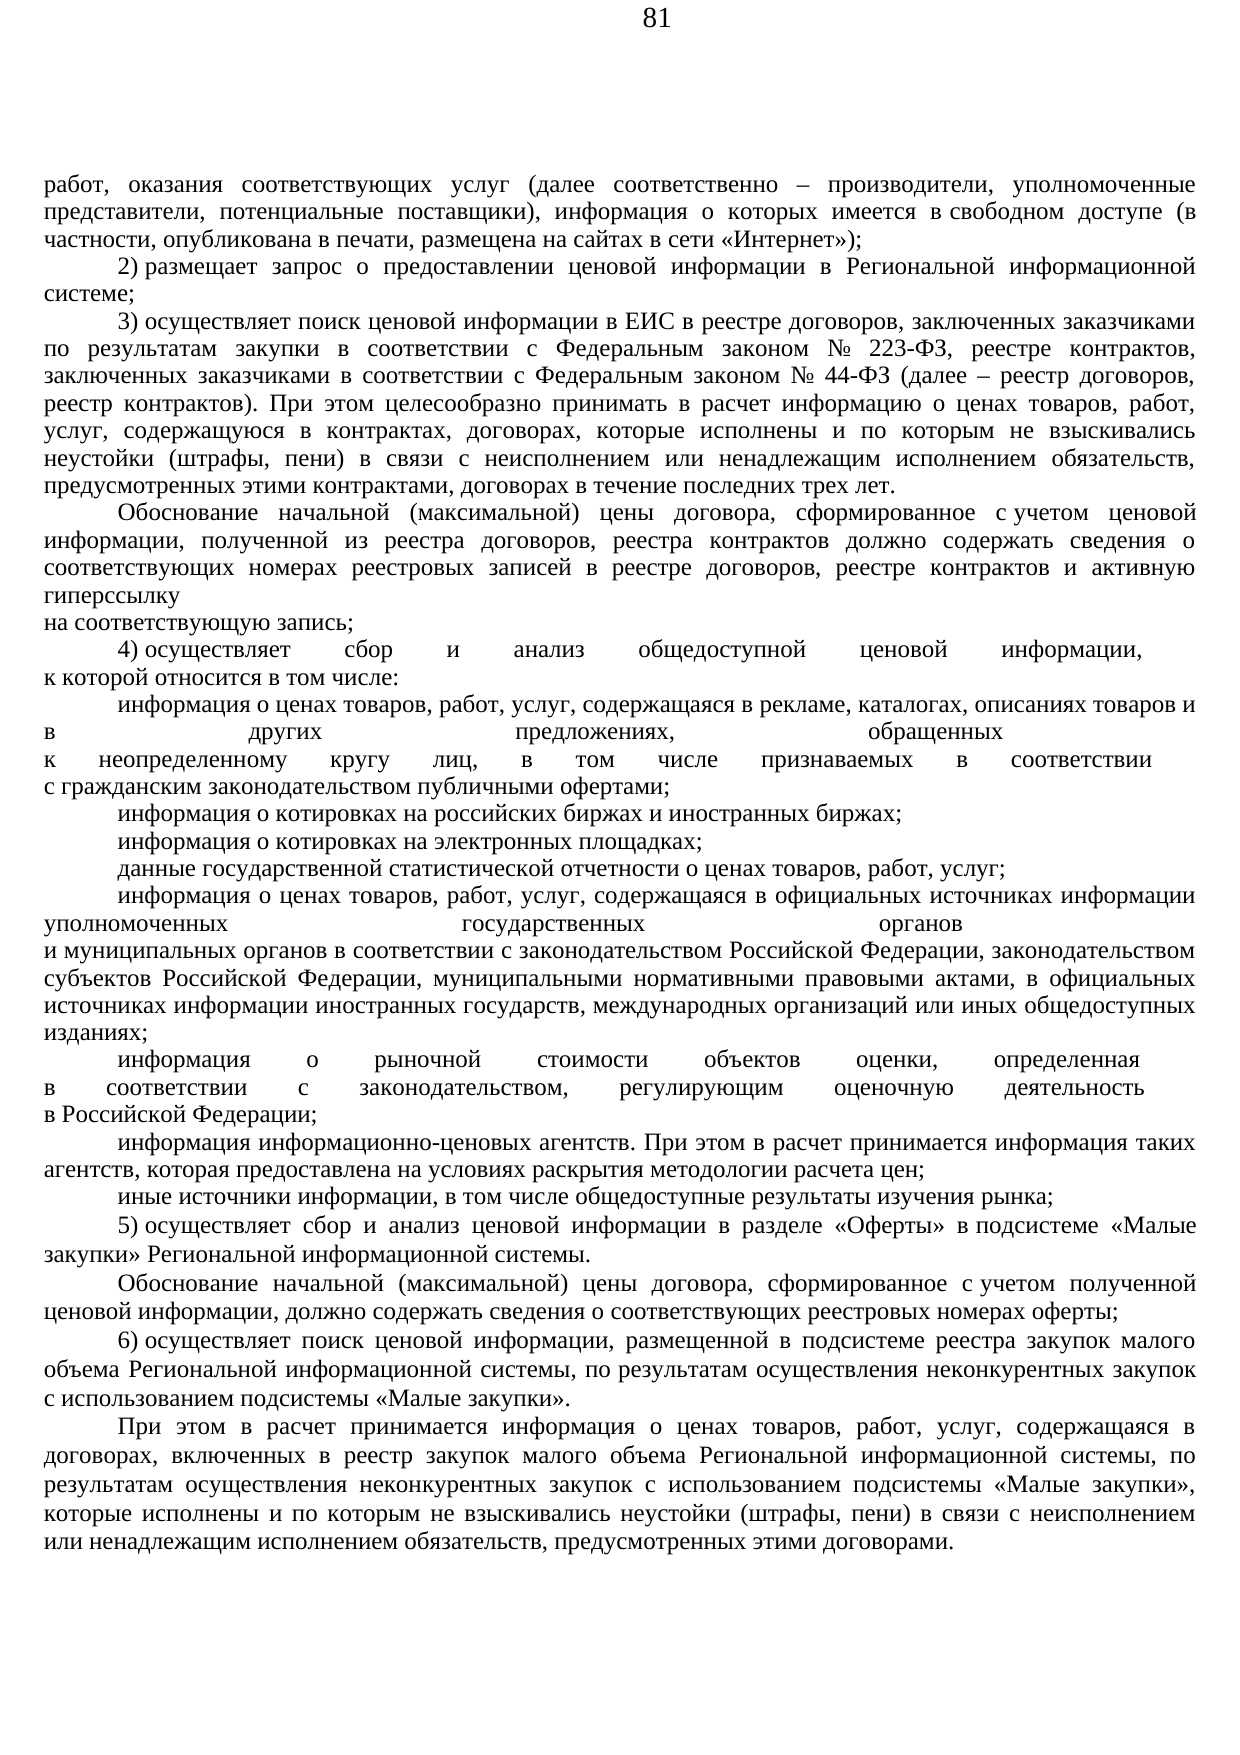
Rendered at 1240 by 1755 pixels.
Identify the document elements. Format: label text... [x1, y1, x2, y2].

text иные источники информации, в том числе общедоступные результаты изучения рынка; [43, 1183, 1197, 1210]
text 6) осуществляет поиск ценовой информации, размещенной в подсистеме реестра закупок малого объема Региональной информационной системы, по результатам осуществления неконкурентных закупок с использованием подсистемы «Малые закупки». [43, 1325, 1197, 1411]
text работ, оказания соответствующих услуг (далее соответственно – производители, уполномоченные представители, потенциальные поставщики), информация о которых имеется в свободном доступе (в частности, опубликована в печати, размещена на сайтах в сети «Интернет»); [43, 171, 1197, 253]
text 2) размещает запрос о предоставлении ценовой информации в Региональной информационной системе; [43, 253, 1197, 307]
text 5) осуществляет сбор и анализ ценовой информации в разделе «Оферты» в подсистеме «Малые закупки» Региональной информационной системы. [43, 1210, 1197, 1268]
text Обоснование начальной (максимальной) цены договора, сформированное с учетом полученной ценовой информации, должно содержать сведения о соответствующих реестровых номерах оферты; [43, 1268, 1197, 1325]
text Обоснование начальной (максимальной) цены договора, сформированное с учетом ценовой информации, полученной из реестра договоров, реестра контрактов должно содержать сведения о соответствующих номерах реестровых записей в реестре договоров, реестре контрактов и активную гиперссылку на соответствующую запись; [43, 499, 1197, 636]
text При этом в расчет принимается информация о ценах товаров, работ, услуг, содержащаяся в договорах, включенных в реестр закупок малого объема Региональной информационной системы, по результатам осуществления неконкурентных закупок с использованием подсистемы «Малые закупки», которые исполнены и по которым не взыскивались неустойки (штрафы, пени) в связи с неисполнением или ненадлежащим исполнением обязательств, предусмотренных этими договорами. [43, 1411, 1197, 1555]
text информация о котировках на российских биржах и иностранных биржах; [43, 800, 1197, 827]
text 3) осуществляет поиск ценовой информации в ЕИС в реестре договоров, заключенных заказчиками по результатам закупки в соответствии с Федеральным законом № 223-ФЗ, реестре контрактов, заключенных заказчиками в соответствии с Федеральным законом № 44-ФЗ (далее – реестр договоров, реестр контрактов). При этом целесообразно принимать в расчет информацию о ценах товаров, работ, услуг, содержащуюся в контрактах, договорах, которые исполнены и по которым не взыскивались неустойки (штрафы, пени) в связи с неисполнением или ненадлежащим исполнением обязательств, предусмотренных этими контрактами, договорах в течение последних трех лет. [43, 307, 1197, 499]
text информация информационно-ценовых агентств. При этом в расчет принимается информация таких агентств, которая предоставлена на условиях раскрытия методологии расчета цен; [43, 1128, 1197, 1183]
text данные государственной статистической отчетности о ценах товаров, работ, услуг; [43, 854, 1197, 882]
text 4) осуществляет сбор и анализ общедоступной ценовой информации, к которой относится в том числе: [43, 636, 1197, 691]
text информация о ценах товаров, работ, услуг, содержащаяся в официальных источниках информации уполномоченных государственных органов и муниципальных органов в соответствии с законодательством Российской Федерации, законодательством субъектов Российской Федерации, муниципальными нормативными правовыми актами, в официальных источниках информации иностранных государств, международных организаций или иных общедоступных изданиях; [43, 882, 1197, 1046]
text информация о ценах товаров, работ, услуг, содержащаяся в рекламе, каталогах, описаниях товаров и в других предложениях, обращенных к неопределенному кругу лиц, в том числе признаваемых в соответствии с гражданским законодательством публичными офертами; [43, 691, 1197, 800]
text информация о котировках на электронных площадках; [43, 827, 1197, 854]
text информация о рыночной стоимости объектов оценки, определенная в соответствии с законодательством, регулирующим оценочную деятельность в Российской Федерации; [43, 1046, 1197, 1128]
